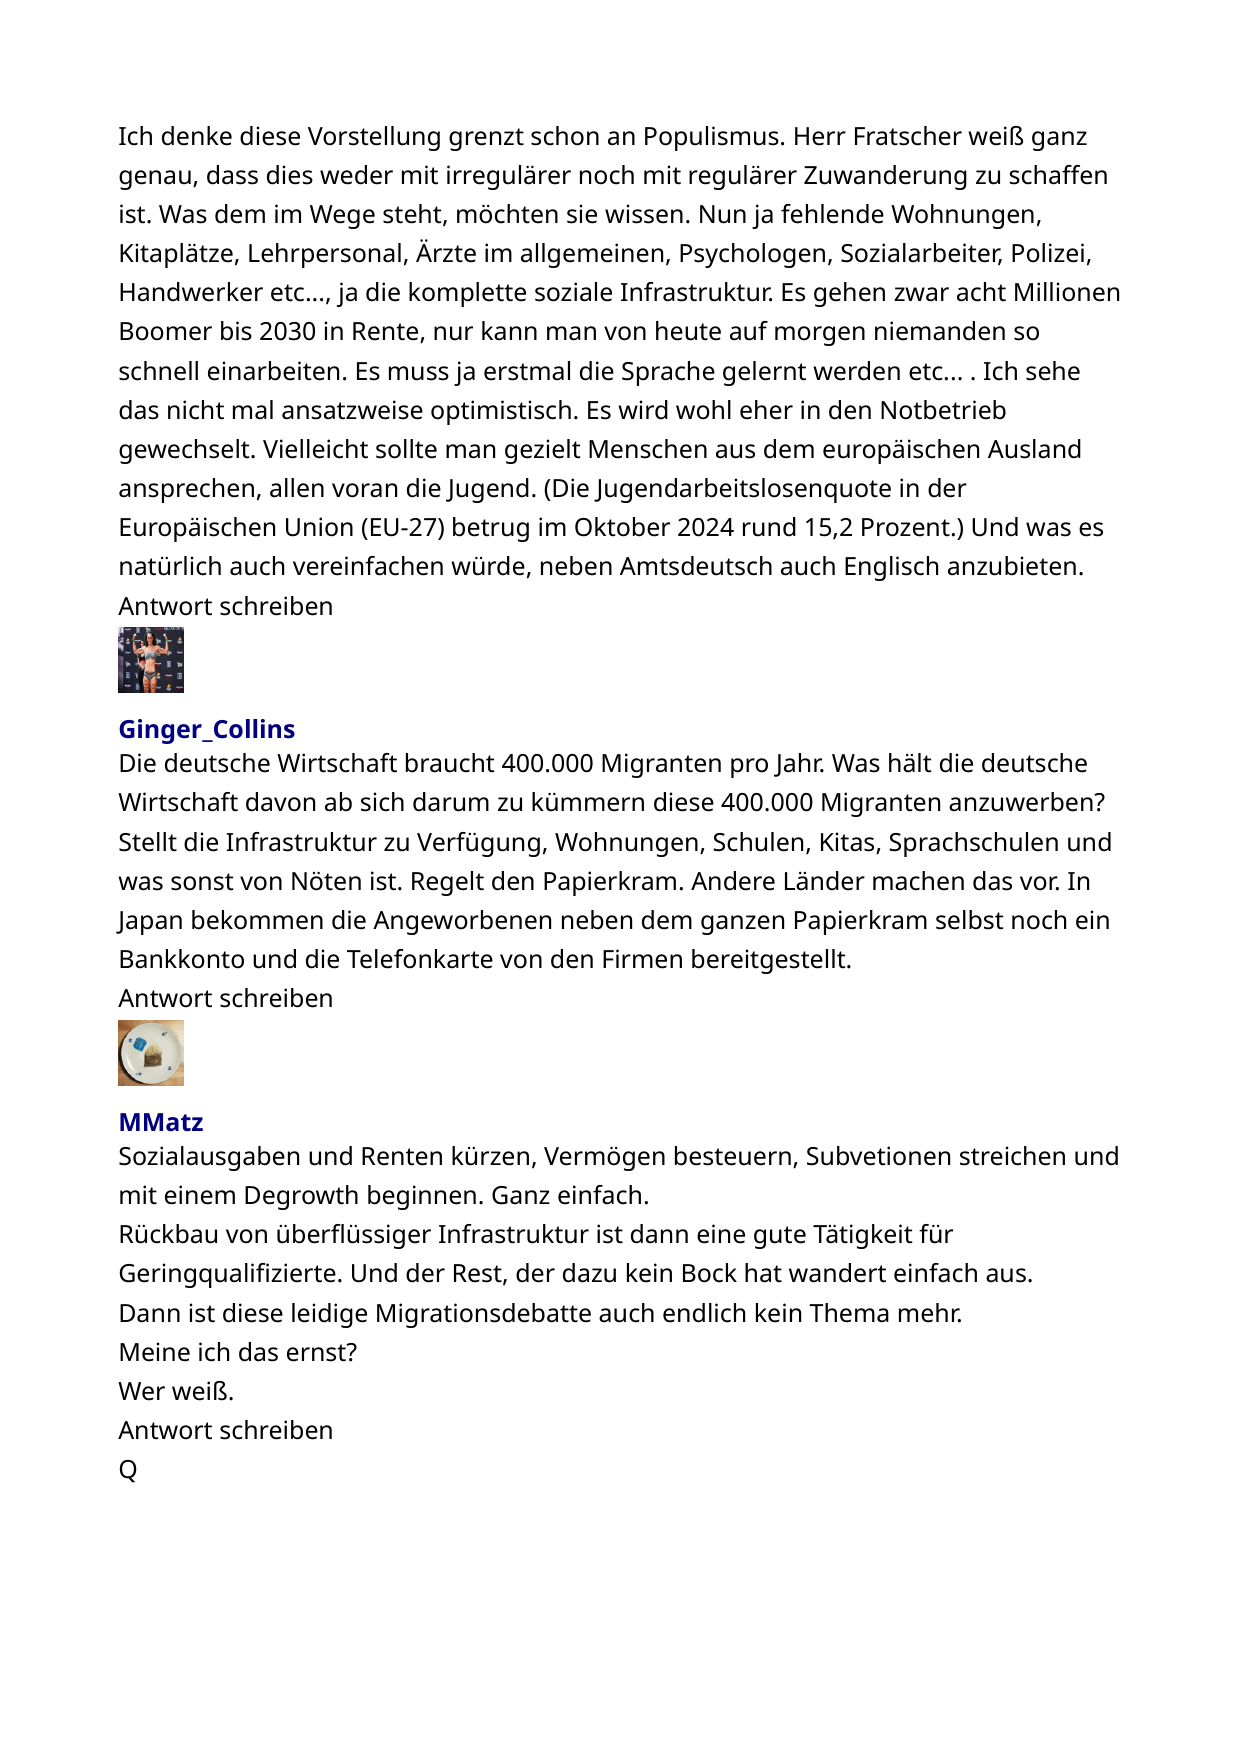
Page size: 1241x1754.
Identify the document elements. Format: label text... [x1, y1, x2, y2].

subtitle Ginger_Collins [118, 712, 1122, 746]
subtitle MMatz [118, 1104, 1122, 1138]
text Dann ist diese leidige Migrationsdebatte auch endlich kein Thema mehr. [118, 1295, 1122, 1329]
text Ich denke diese Vorstellung grenzt schon an Populismus. Herr Fratscher weiß ganz genau, dass dies weder mit irregulärer noch mit regulärer Zuwanderung zu schaffen ist. Was dem im Wege steht, möchten sie wissen. Nun ja fehlende Wohnungen, Kitaplätze, Lehrpersonal, Ärzte im allgemeinen, Psychologen, Sozialarbeiter, Polizei, Handwerker etc..., ja die komplette soziale Infrastruktur. Es gehen zwar acht Millionen Boomer bis 2030 in Rente, nur kann man von heute auf morgen niemanden so schnell einarbeiten. Es muss ja erstmal die Sprache gelernt werden etc... . Ich sehe das nicht mal ansatzweise optimistisch. Es wird wohl eher in den Notbetrieb gewechselt. Vielleicht sollte man gezielt Menschen aus dem europäischen Ausland ansprechen, allen voran die Jugend. (Die Jugendarbeitslosenquote in der Europäischen Union (EU-27) betrug im Oktober 2024 rund 15,2 Prozent.) Und was es natürlich auch vereinfachen würde, neben Amtsdeutsch auch Englisch anzubieten. [118, 118, 1122, 583]
text Antwort schreiben [118, 1413, 1122, 1447]
text Sozialausgaben und Renten kürzen, Vermögen besteuern, Subvetionen streichen und mit einem Degrowth beginnen. Ganz einfach. [118, 1138, 1122, 1212]
text Meine ich das ernst? [118, 1334, 1122, 1368]
text Rückbau von überflüssiger Infrastruktur ist dann eine gute Tätigkeit für Geringqualifizierte. Und der Rest, der dazu kein Bock hat wandert einfach aus. [118, 1217, 1122, 1290]
text Antwort schreiben [118, 981, 1122, 1015]
text Wer weiß. [118, 1373, 1122, 1408]
text Q [118, 1452, 1122, 1486]
text Die deutsche Wirtschaft braucht 400.000 Migranten pro Jahr. Was hält die deutsche Wirtschaft davon ab sich darum zu kümmern diese 400.000 Migranten anzuwerben? Stellt die Infrastruktur zu Verfügung, Wohnungen, Schulen, Kitas, Sprachschulen und was sonst von Nöten ist. Regelt den Papierkram. Andere Länder machen das vor. In Japan bekommen die Angeworbenen neben dem ganzen Papierkram selbst noch ein Bankkonto und die Telefonkarte von den Firmen bereitgestellt. [118, 746, 1122, 976]
picture [118, 627, 184, 693]
text Antwort schreiben [118, 588, 1122, 622]
picture [118, 1020, 184, 1086]
